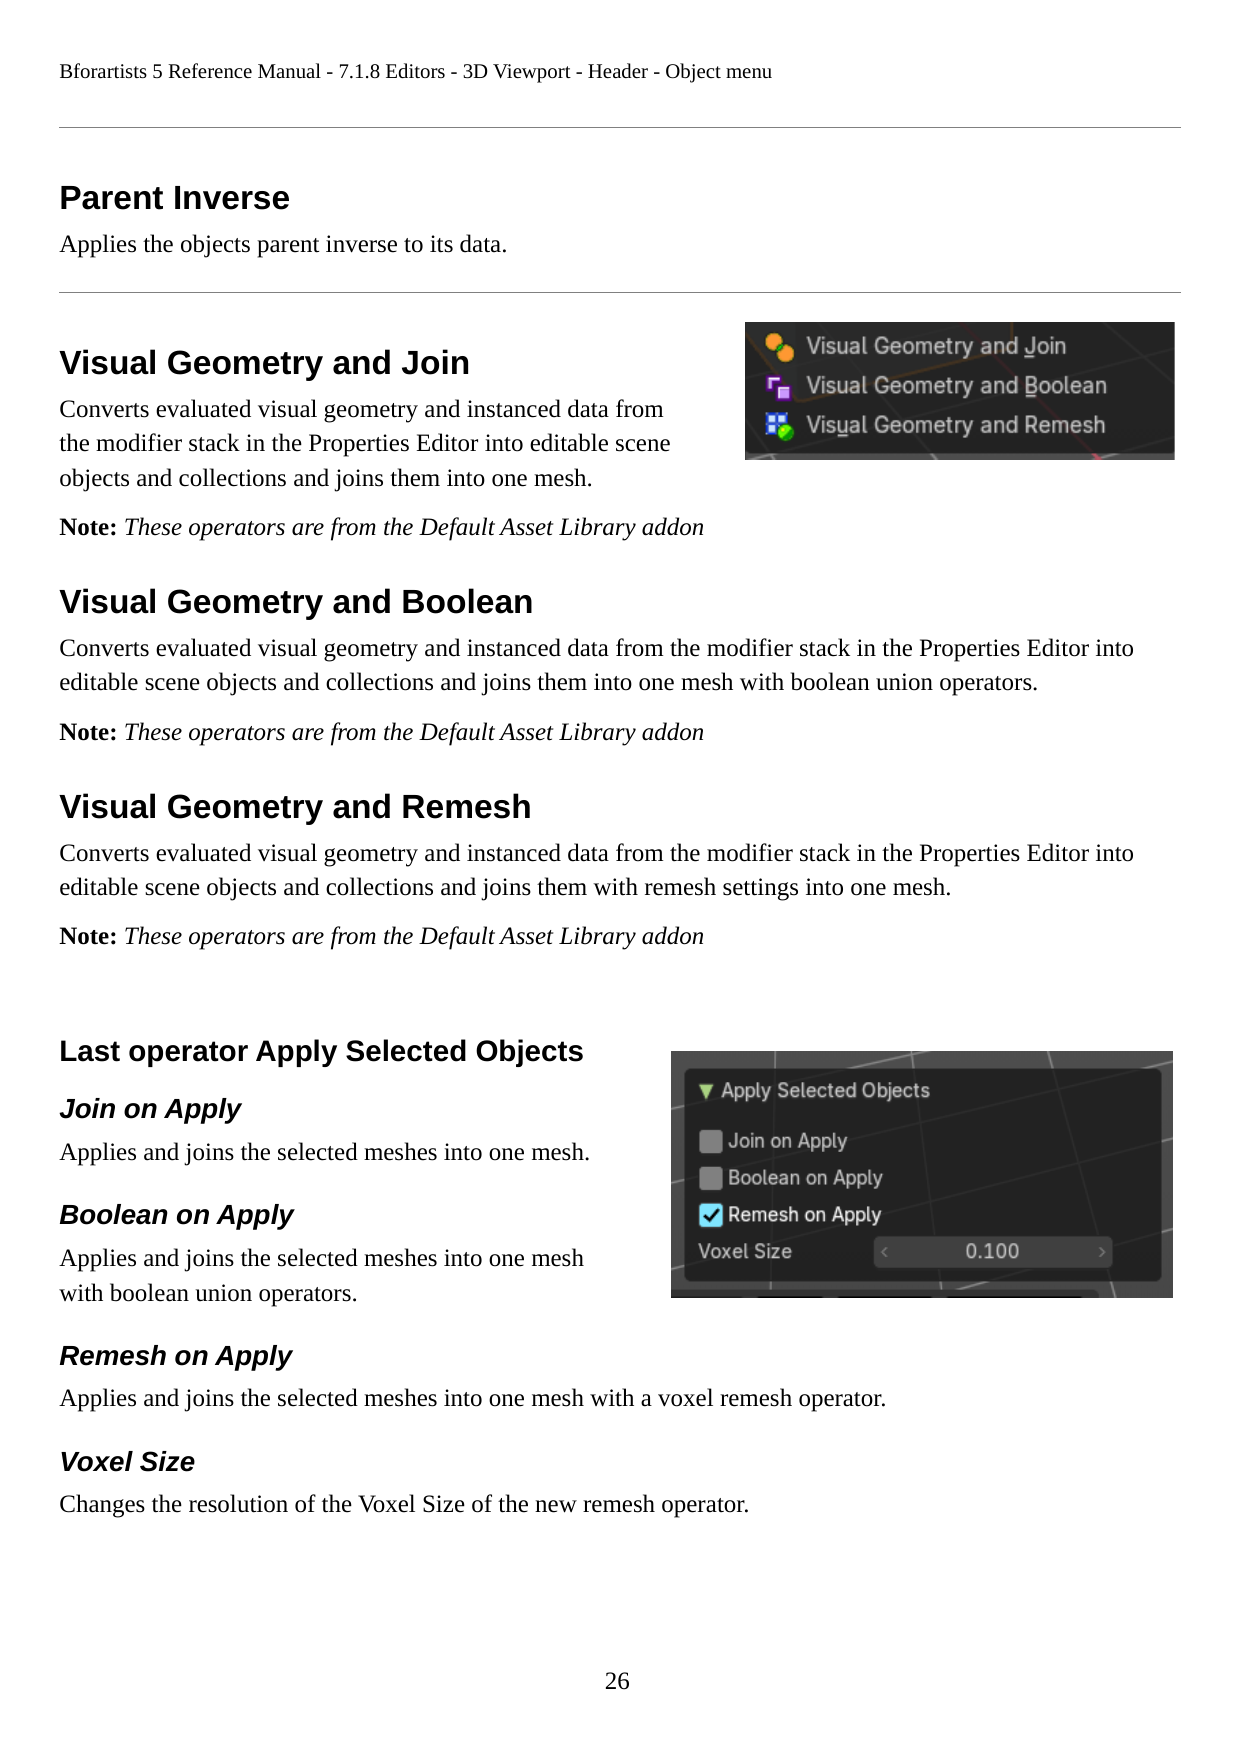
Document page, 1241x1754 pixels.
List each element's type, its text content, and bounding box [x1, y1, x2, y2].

text Converts evaluated visual geometry and instanced data from the modifier stack in the Properties Editor into editable scene objects and collections and joins them into one mesh with boolean union operators. [59, 633, 1181, 696]
text Note: These operators are from the Default Asset Library addon [59, 717, 1181, 745]
text Applies the objects parent inverse to its data. [59, 229, 1181, 257]
subtitle Visual Geometry and Remesh [59, 786, 1181, 825]
text Applies and joins the selected meshes into one mesh. [59, 1137, 671, 1166]
subtitle Visual Geometry and Join [59, 343, 745, 381]
picture [745, 322, 1175, 460]
subtitle Boolean on Apply [59, 1199, 671, 1231]
subtitle Parent Inverse [59, 178, 1181, 216]
text Applies and joins the selected meshes into one mesh with a voxel remesh operator. [59, 1383, 1181, 1412]
subtitle Voxel Size [59, 1445, 1181, 1477]
picture [671, 1051, 1173, 1298]
text Note: These operators are from the Default Asset Library addon [59, 921, 1181, 950]
text Converts evaluated visual geometry and instanced data from the modifier stack in the Properties Editor into editable scene objects and collections and joins them into one mesh. [59, 394, 1181, 492]
text Applies and joins the selected meshes into one mesh with boolean union operators. [59, 1243, 1181, 1306]
text Converts evaluated visual geometry and instanced data from the modifier stack in the Properties Editor into editable scene objects and collections and joins them with remesh settings into one mesh. [59, 838, 1181, 901]
subtitle Last operator Apply Selected Objects [59, 1034, 1181, 1068]
subtitle Remesh on Apply [59, 1339, 1181, 1371]
subtitle Visual Geometry and Boolean [59, 582, 1181, 621]
text Note: These operators are from the Default Asset Library addon [59, 512, 1181, 541]
text Changes the resolution of the Voxel Size of the new remesh operator. [59, 1489, 1181, 1518]
subtitle Join on Apply [59, 1093, 671, 1125]
